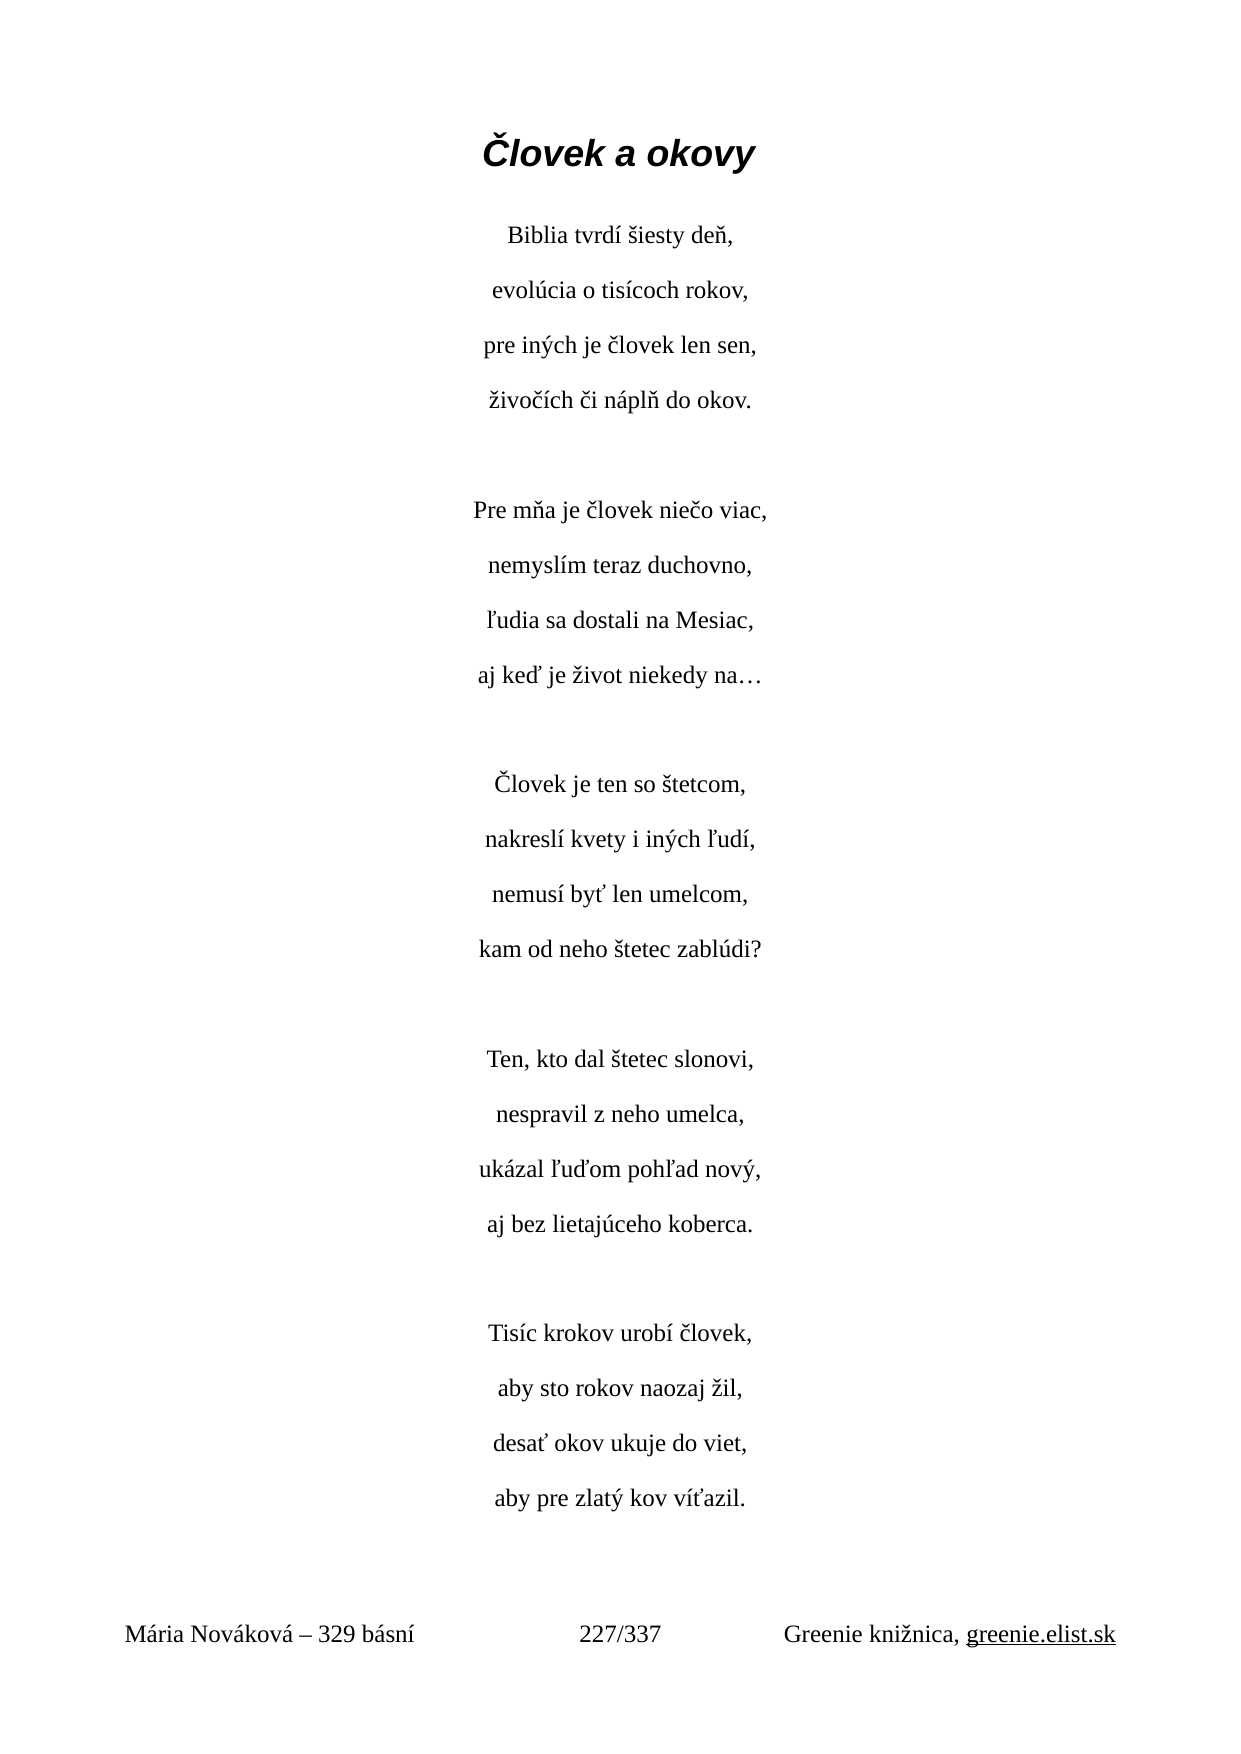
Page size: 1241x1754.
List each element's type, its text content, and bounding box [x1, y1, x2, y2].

text Tisíc krokov urobí človek, [106, 1318, 1134, 1347]
text aby sto rokov naozaj žil, [106, 1373, 1134, 1402]
text živočích či náplň do okov. [106, 385, 1134, 414]
text ukázal ľuďom pohľad nový, [106, 1154, 1134, 1182]
text aj bez lietajúceho koberca. [106, 1209, 1134, 1237]
text aby pre zlatý kov víťazil. [106, 1483, 1134, 1512]
text pre iných je človek len sen, [106, 330, 1134, 359]
text kam od neho štetec zablúdi? [106, 934, 1134, 963]
text nespravil z neho umelca, [106, 1099, 1134, 1128]
text nemyslím teraz duchovno, [106, 550, 1134, 579]
text Biblia tvrdí šiesty deň, [106, 221, 1134, 249]
text desať okov ukuje do viet, [106, 1428, 1134, 1457]
text ľudia sa dostali na Mesiac, [106, 605, 1134, 633]
text nemusí byť len umelcom, [106, 879, 1134, 908]
text evolúcia o tisícoch rokov, [106, 275, 1134, 304]
text Človek je ten so štetcom, [106, 769, 1134, 798]
text Ten, kto dal štetec slonovi, [106, 1044, 1134, 1073]
subtitle Človek a okovy [106, 131, 1134, 174]
text aj keď je život niekedy na… [106, 660, 1134, 688]
text nakreslí kvety i iných ľudí, [106, 824, 1134, 853]
text Pre mňa je človek niečo viac, [106, 495, 1134, 524]
